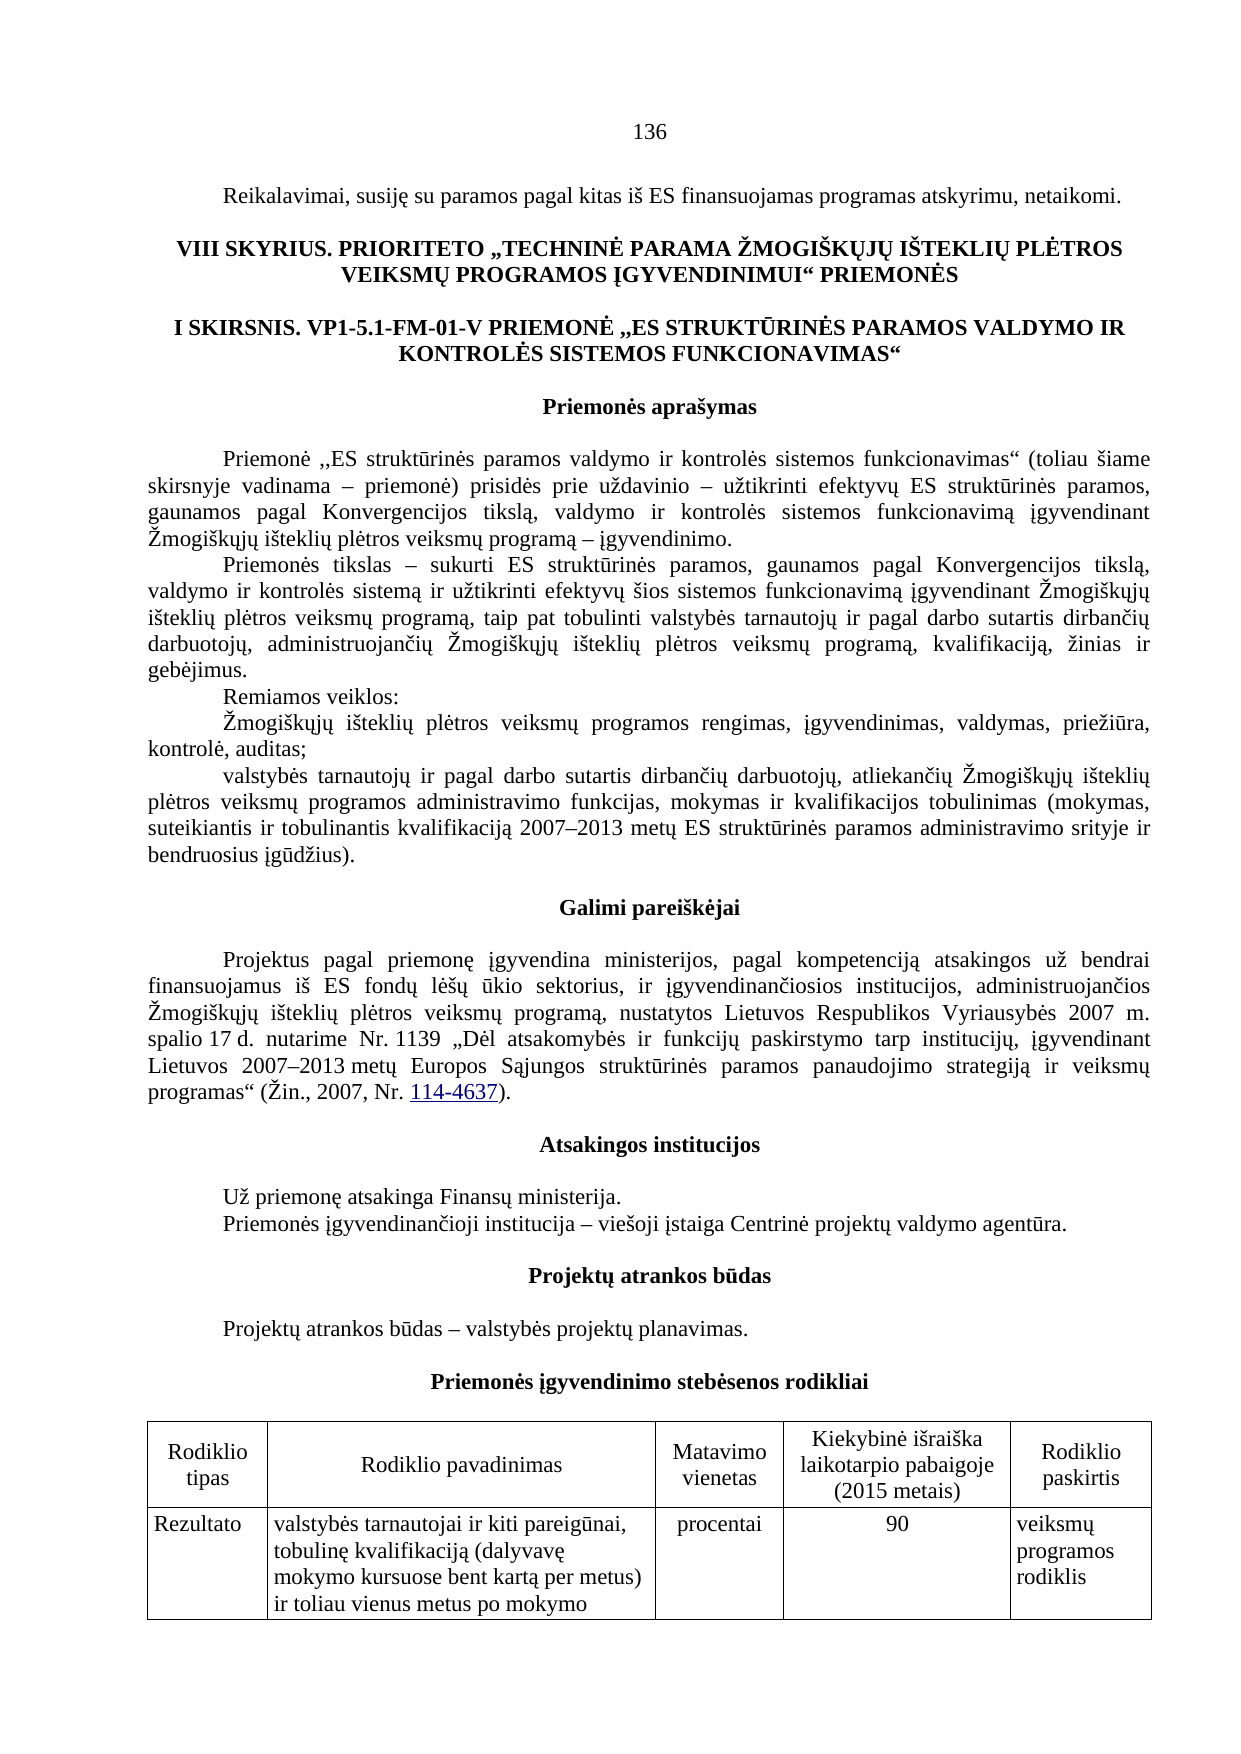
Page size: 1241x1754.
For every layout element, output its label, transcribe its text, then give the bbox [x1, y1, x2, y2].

table_header Rodiklio paskirtis [1011, 1422, 1151, 1507]
text Projektus pagal priemonę įgyvendina ministerijos, pagal kompetenciją atsakingos už bendrai finansuojamus iš ES fondų lėšų ūkio sektorius, ir įgyvendinančiosios institucijos, administruojančios Žmogiškųjų išteklių plėtros veiksmų programą, nustatytos Lietuvos Respublikos Vyriausybės 2007 m. spalio 17 d. nutarime Nr. 1139 „Dėl atsakomybės ir funkcijų paskirstymo tarp institucijų, įgyvendinant Lietuvos 2007–2013 metų Europos Sąjungos struktūrinės paramos panaudojimo strategiją ir veiksmų programas“ (Žin., 2007, Nr. 114-4637). [148, 946, 1152, 1104]
text Žmogiškųjų išteklių plėtros veiksmų programos rengimas, įgyvendinimas, valdymas, priežiūra, kontrolė, auditas; [148, 709, 1152, 762]
text Remiamos veiklos: [148, 683, 1152, 709]
table_header Rodiklio tipas [148, 1422, 267, 1507]
table_cell valstybės tarnautojai ir kiti pareigūnai, tobulinę kvalifikaciją (dalyvavę mokymo kursuose bent kartą per metus) ir toliau vienus metus po mokymo [268, 1508, 655, 1619]
text Priemonė ,,ES struktūrinės paramos valdymo ir kontrolės sistemos funkcionavimas“ (toliau šiame skirsnyje vadinama – priemonė) prisidės prie uždavinio – užtikrinti efektyvų ES struktūrinės paramos, gaunamos pagal Konvergencijos tikslą, valdymo ir kontrolės sistemos funkcionavimą įgyvendinant Žmogiškųjų išteklių plėtros veiksmų programą – įgyvendinimo. [148, 446, 1152, 551]
text Priemonės tikslas – sukurti ES struktūrinės paramos, gaunamos pagal Konvergencijos tikslą, valdymo ir kontrolės sistemą ir užtikrinti efektyvų šios sistemos funkcionavimą įgyvendinant Žmogiškųjų išteklių plėtros veiksmų programą, taip pat tobulinti valstybės tarnautojų ir pagal darbo sutartis dirbančių darbuotojų, administruojančių Žmogiškųjų išteklių plėtros veiksmų programą, kvalifikaciją, žinias ir gebėjimus. [148, 551, 1152, 683]
text Už priemonę atsakinga Finansų ministerija. [148, 1183, 1152, 1210]
text Priemonės įgyvendinimo stebėsenos rodikliai [148, 1368, 1152, 1394]
table_cell procentai [656, 1508, 783, 1619]
text valstybės tarnautojų ir pagal darbo sutartis dirbančių darbuotojų, atliekančių Žmogiškųjų išteklių plėtros veiksmų programos administravimo funkcijas, mokymas ir kvalifikacijos tobulinimas (mokymas, suteikiantis ir tobulinantis kvalifikaciją 2007–2013 metų ES struktūrinės paramos administravimo srityje ir bendruosius įgūdžius). [148, 762, 1152, 867]
table_cell veiksmų programos rodiklis [1011, 1508, 1151, 1619]
table_header Rodiklio pavadinimas [268, 1422, 655, 1507]
text Priemonės įgyvendinančioji institucija – viešoji įstaiga Centrinė projektų valdymo agentūra. [148, 1210, 1152, 1236]
table_cell Rezultato [148, 1508, 267, 1619]
text VIII SKYRIUS. PRIORITETO „TECHNINĖ PARAMA ŽMOGIŠKŲJŲ IŠTEKLIŲ PLĖTROS VEIKSMŲ PROGRAMOS ĮGYVENDINIMUI“ PRIEMONĖS [148, 235, 1152, 287]
text Projektų atrankos būdas [148, 1262, 1152, 1289]
table_header Matavimo vienetas [656, 1422, 783, 1507]
table_cell 90 [784, 1508, 1010, 1619]
text Galimi pareiškėjai [148, 893, 1152, 920]
table_header Kiekybinė išraiška laikotarpio pabaigoje (2015 metais) [784, 1422, 1010, 1507]
text Reikalavimai, susiję su paramos pagal kitas iš ES finansuojamas programas atskyrimu, netaikomi. [148, 182, 1152, 208]
text Projektų atrankos būdas – valstybės projektų planavimas. [148, 1315, 1152, 1342]
text Priemonės aprašymas [148, 393, 1152, 419]
text I SKIRSNIS. VP1-5.1-FM-01-V PRIEMONĖ ,,ES STRUKTŪRINĖS PARAMOS VALDYMO IR KONTROLĖS SISTEMOS FUNKCIONAVIMAS“ [148, 314, 1152, 366]
text Atsakingos institucijos [148, 1131, 1152, 1157]
